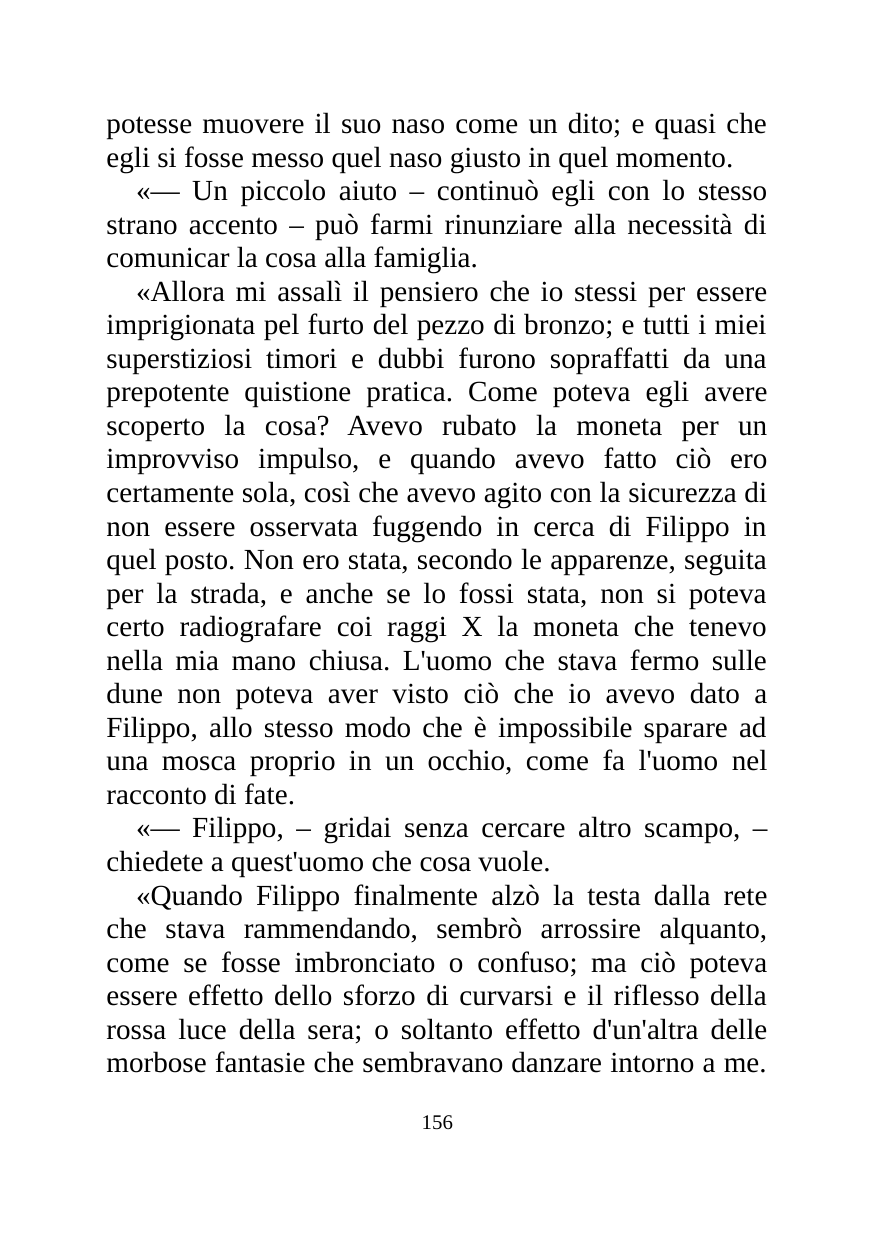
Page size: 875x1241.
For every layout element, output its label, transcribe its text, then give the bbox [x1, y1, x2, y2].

text «Allora mi assalì il pensiero che io stessi per essere imprigionata pel furto del pezzo di bronzo; e tutti i miei superstiziosi timori e dubbi furono sopraffatti da una prepotente quistione pratica. Come poteva egli avere scoperto la cosa? Avevo rubato la moneta per un improvviso impulso, e quando avevo fatto ciò ero certamente sola, così che avevo agito con la sicurezza di non essere osservata fuggendo in cerca di Filippo in quel posto. Non ero stata, secondo le apparenze, seguita per la strada, e anche se lo fossi stata, non si poteva certo radiografare coi raggi X la moneta che tenevo nella mia mano chiusa. L'uomo che stava fermo sulle dune non poteva aver visto ciò che io avevo dato a Filippo, allo stesso modo che è impossibile sparare ad una mosca proprio in un occhio, come fa l'uomo nel racconto di fate. [106, 274, 768, 811]
text «Quando Filippo finalmente alzò la testa dalla rete che stava rammendando, sembrò arrossire alquanto, come se fosse imbronciato o confuso; ma ciò poteva essere effetto dello sforzo di curvarsi e il riflesso della rossa luce della sera; o soltanto effetto d'un'altra delle morbose fantasie che sembravano danzare intorno a me. [106, 878, 768, 1079]
text potesse muovere il suo naso come un dito; e quasi che egli si fosse messo quel naso giusto in quel momento. [106, 106, 768, 173]
text «— Filippo, – gridai senza cercare altro scampo, – chiedete a quest'uomo che cosa vuole. [106, 811, 768, 878]
text «— Un piccolo aiuto – continuò egli con lo stesso strano accento – può farmi rinunziare alla necessità di comunicar la cosa alla famiglia. [106, 173, 768, 274]
